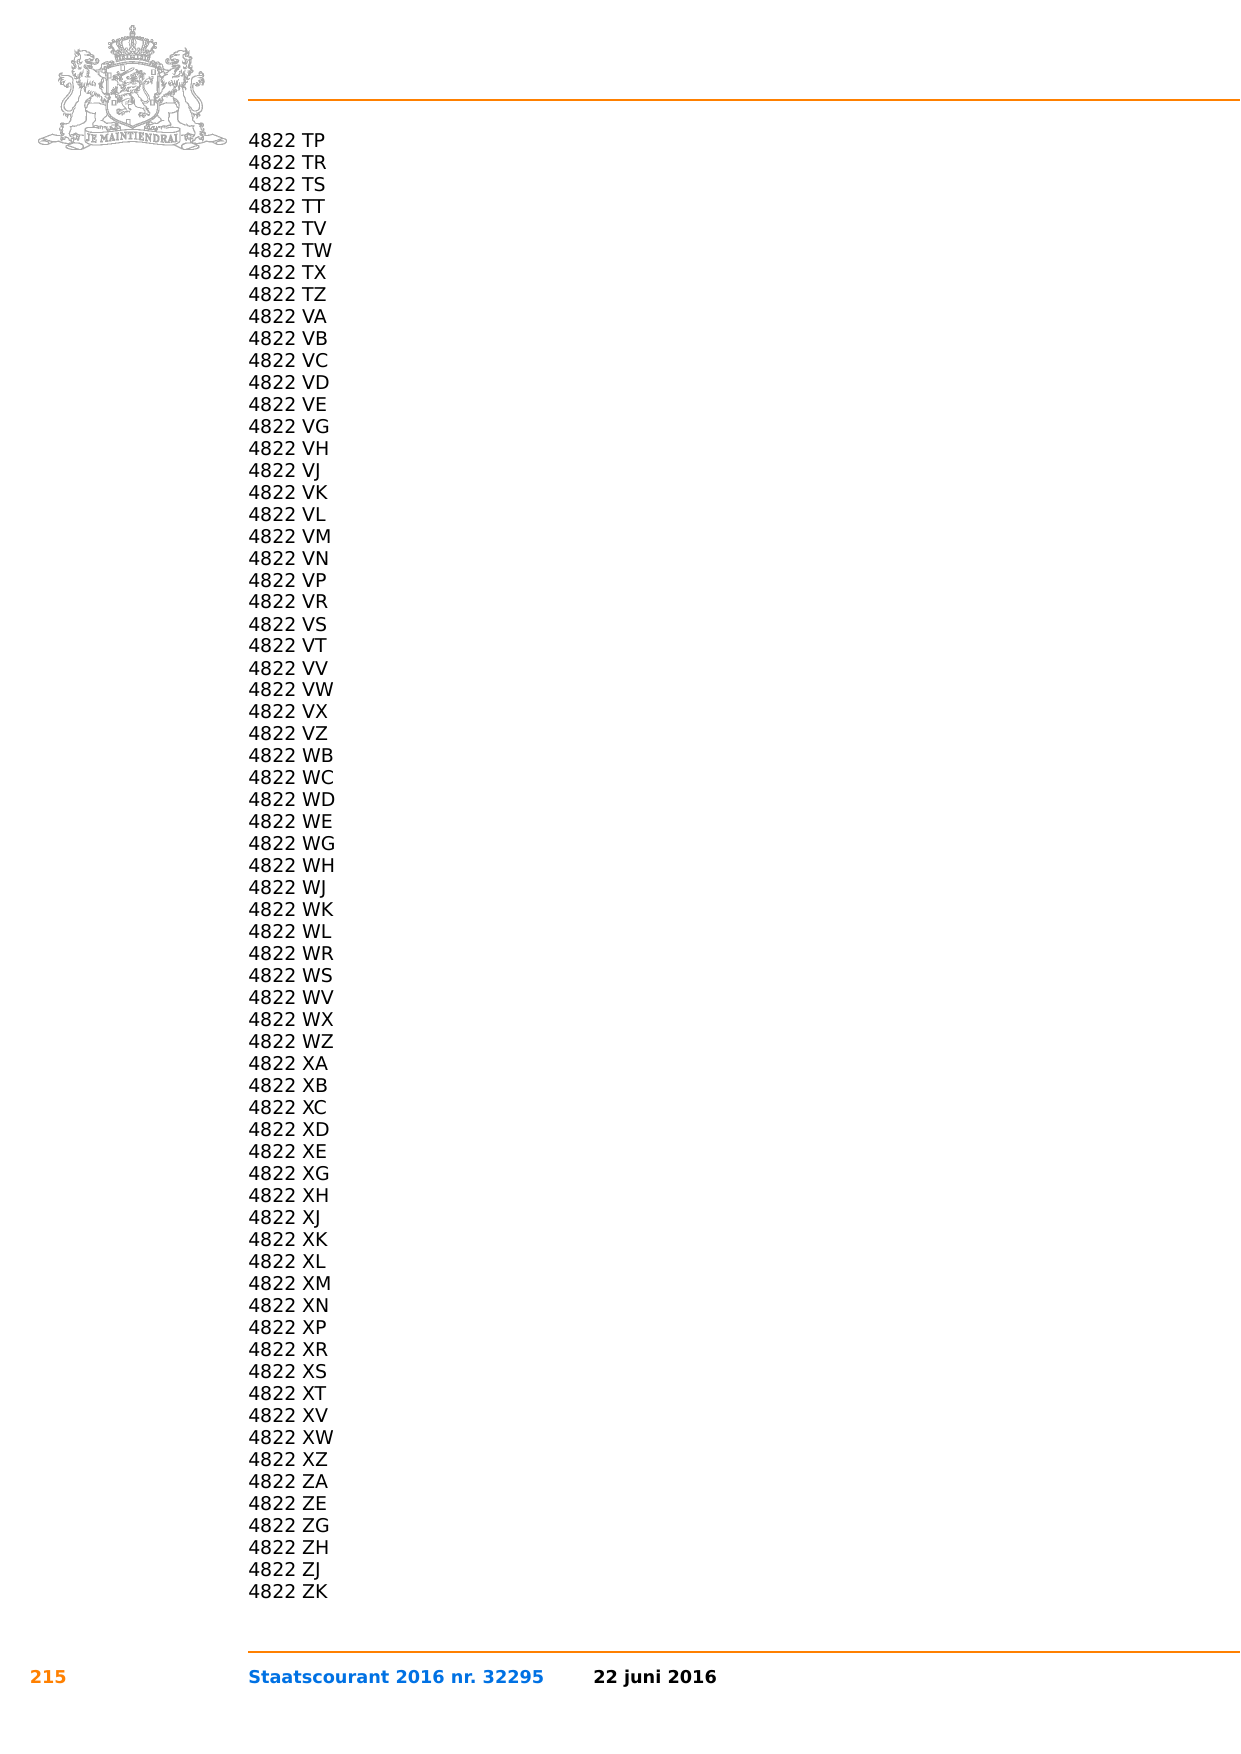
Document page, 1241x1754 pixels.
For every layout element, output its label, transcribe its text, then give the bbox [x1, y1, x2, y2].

text 4822 XS [248, 1361, 1163, 1383]
text 4822 VE [248, 394, 1163, 416]
text 4822 XE [248, 1141, 1163, 1163]
text 4822 XW [248, 1427, 1163, 1449]
text 4822 WG [248, 833, 1163, 855]
text 4822 XZ [248, 1449, 1163, 1471]
text 4822 XJ [248, 1207, 1163, 1229]
text 4822 ZH [248, 1537, 1163, 1558]
text 4822 XV [248, 1405, 1163, 1427]
text 4822 TV [248, 218, 1163, 240]
text 4822 VX [248, 701, 1163, 723]
text 4822 VP [248, 569, 1163, 591]
text 4822 VT [248, 635, 1163, 657]
text 4822 XD [248, 1119, 1163, 1141]
text 4822 ZA [248, 1471, 1163, 1493]
text 4822 XH [248, 1185, 1163, 1207]
text 4822 WB [248, 745, 1163, 767]
text 4822 VW [248, 679, 1163, 701]
text 4822 VB [248, 328, 1163, 350]
text 4822 XG [248, 1163, 1163, 1185]
text 4822 XA [248, 1053, 1163, 1075]
text 4822 TR [248, 152, 1163, 174]
text 4822 VD [248, 372, 1163, 394]
text 4822 VC [248, 350, 1163, 372]
text 4822 WD [248, 789, 1163, 811]
picture [38, 25, 227, 150]
text 4822 XL [248, 1251, 1163, 1273]
text 4822 VS [248, 613, 1163, 635]
text 4822 TW [248, 240, 1163, 262]
text 4822 TP [248, 130, 1163, 152]
text 4822 VG [248, 416, 1163, 438]
text 4822 XN [248, 1295, 1163, 1317]
text 4822 TS [248, 174, 1163, 196]
text 4822 ZJ [248, 1558, 1163, 1581]
text 4822 WC [248, 767, 1163, 789]
text 4822 XC [248, 1097, 1163, 1119]
text 4822 WX [248, 1009, 1163, 1031]
text 4822 VM [248, 526, 1163, 547]
text 4822 WS [248, 965, 1163, 987]
text 4822 VV [248, 657, 1163, 679]
text 4822 ZE [248, 1493, 1163, 1514]
text 4822 VJ [248, 459, 1163, 482]
text 4822 XK [248, 1229, 1163, 1251]
text 4822 ZK [248, 1581, 1163, 1602]
text 4822 VK [248, 482, 1163, 503]
text 4822 VZ [248, 723, 1163, 745]
text 4822 VH [248, 438, 1163, 459]
text 4822 WZ [248, 1031, 1163, 1053]
text 4822 TZ [248, 284, 1163, 306]
text 4822 WV [248, 987, 1163, 1009]
text 4822 XB [248, 1075, 1163, 1097]
text 4822 XR [248, 1339, 1163, 1361]
text 4822 VN [248, 547, 1163, 569]
text 4822 WE [248, 811, 1163, 833]
text 4822 WL [248, 921, 1163, 943]
text 4822 WK [248, 899, 1163, 921]
text 4822 WH [248, 855, 1163, 877]
text 4822 WJ [248, 877, 1163, 899]
text 4822 TX [248, 262, 1163, 284]
text 4822 VR [248, 591, 1163, 613]
text 4822 VA [248, 306, 1163, 328]
text 4822 ZG [248, 1514, 1163, 1537]
text 4822 TT [248, 196, 1163, 218]
text 4822 WR [248, 943, 1163, 965]
text 4822 XM [248, 1273, 1163, 1295]
text 4822 XT [248, 1383, 1163, 1405]
text 4822 VL [248, 503, 1163, 526]
text 4822 XP [248, 1317, 1163, 1339]
